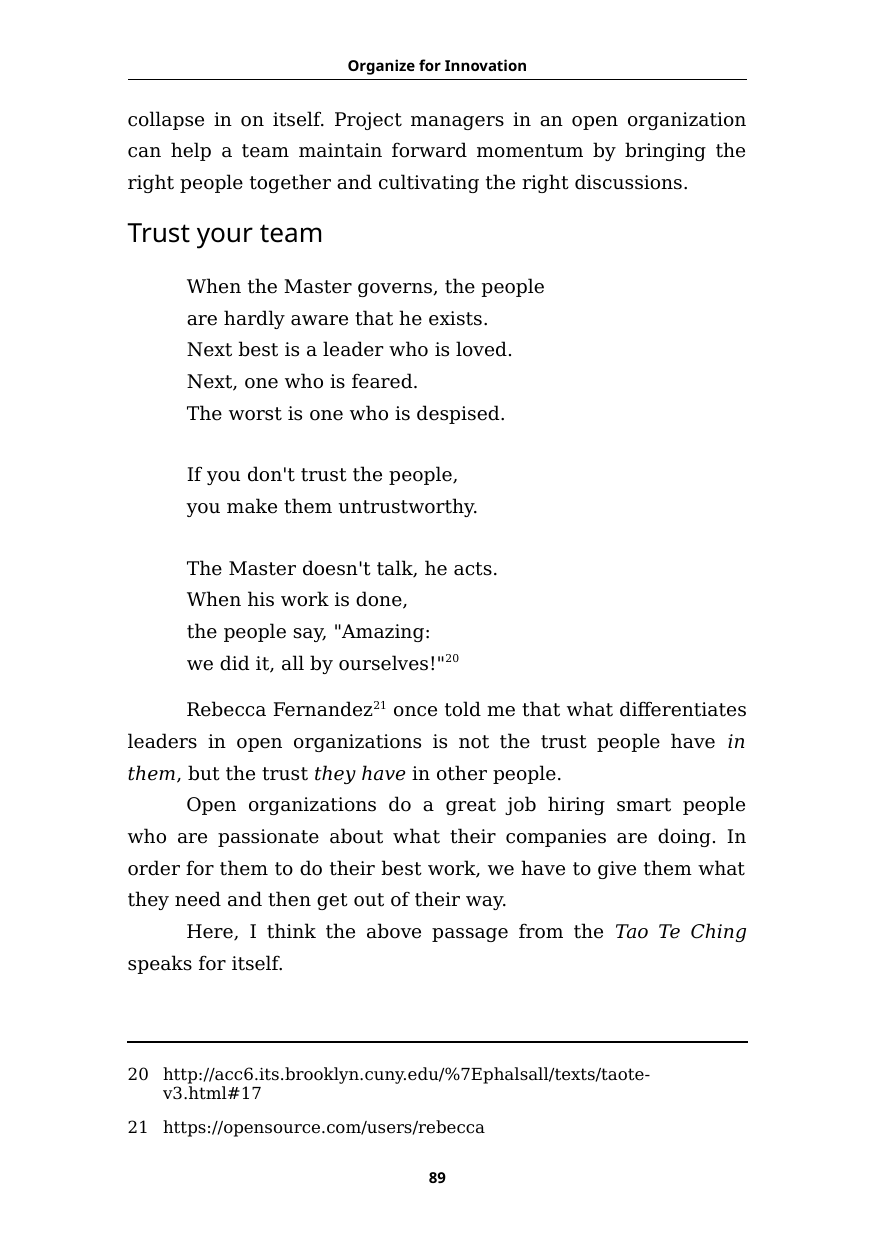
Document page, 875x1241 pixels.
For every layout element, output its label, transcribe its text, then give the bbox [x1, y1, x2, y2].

text If you don't trust the people, you make them untrustworthy. [187, 464, 688, 518]
text https://opensource.com/users/rebecca [127, 1118, 747, 1138]
text Rebecca Fernandez once told me that what differentiates leaders in open organizations is not the trust people have in them, but the trust they have in other people. [127, 699, 747, 785]
text The Master doesn't talk, he acts. When his work is done, the people say, "Amazing: we did it, all by ourselves!" [187, 558, 688, 675]
text Here, I think the above passage from the Tao Te Ching speaks for itself. [127, 921, 747, 975]
text http://acc6.its.brooklyn.cuny.edu/%7Ephalsall/texts/taote-v3.html#17 [127, 1064, 747, 1103]
subtitle Trust your team [127, 218, 747, 249]
text Open organizations do a great job hiring smart people who are passionate about what their companies are doing. In order for them to do their best work, we have to give them what they need and then get out of their way. [127, 794, 747, 911]
text collapse in on itself. Project managers in an open organization can help a team maintain forward momentum by bringing the right people together and cultivating the right discussions. [127, 109, 747, 194]
text When the Master governs, the people are hardly aware that he exists. Next best is a leader who is loved. Next, one who is feared. The worst is one who is despised. [187, 276, 688, 425]
